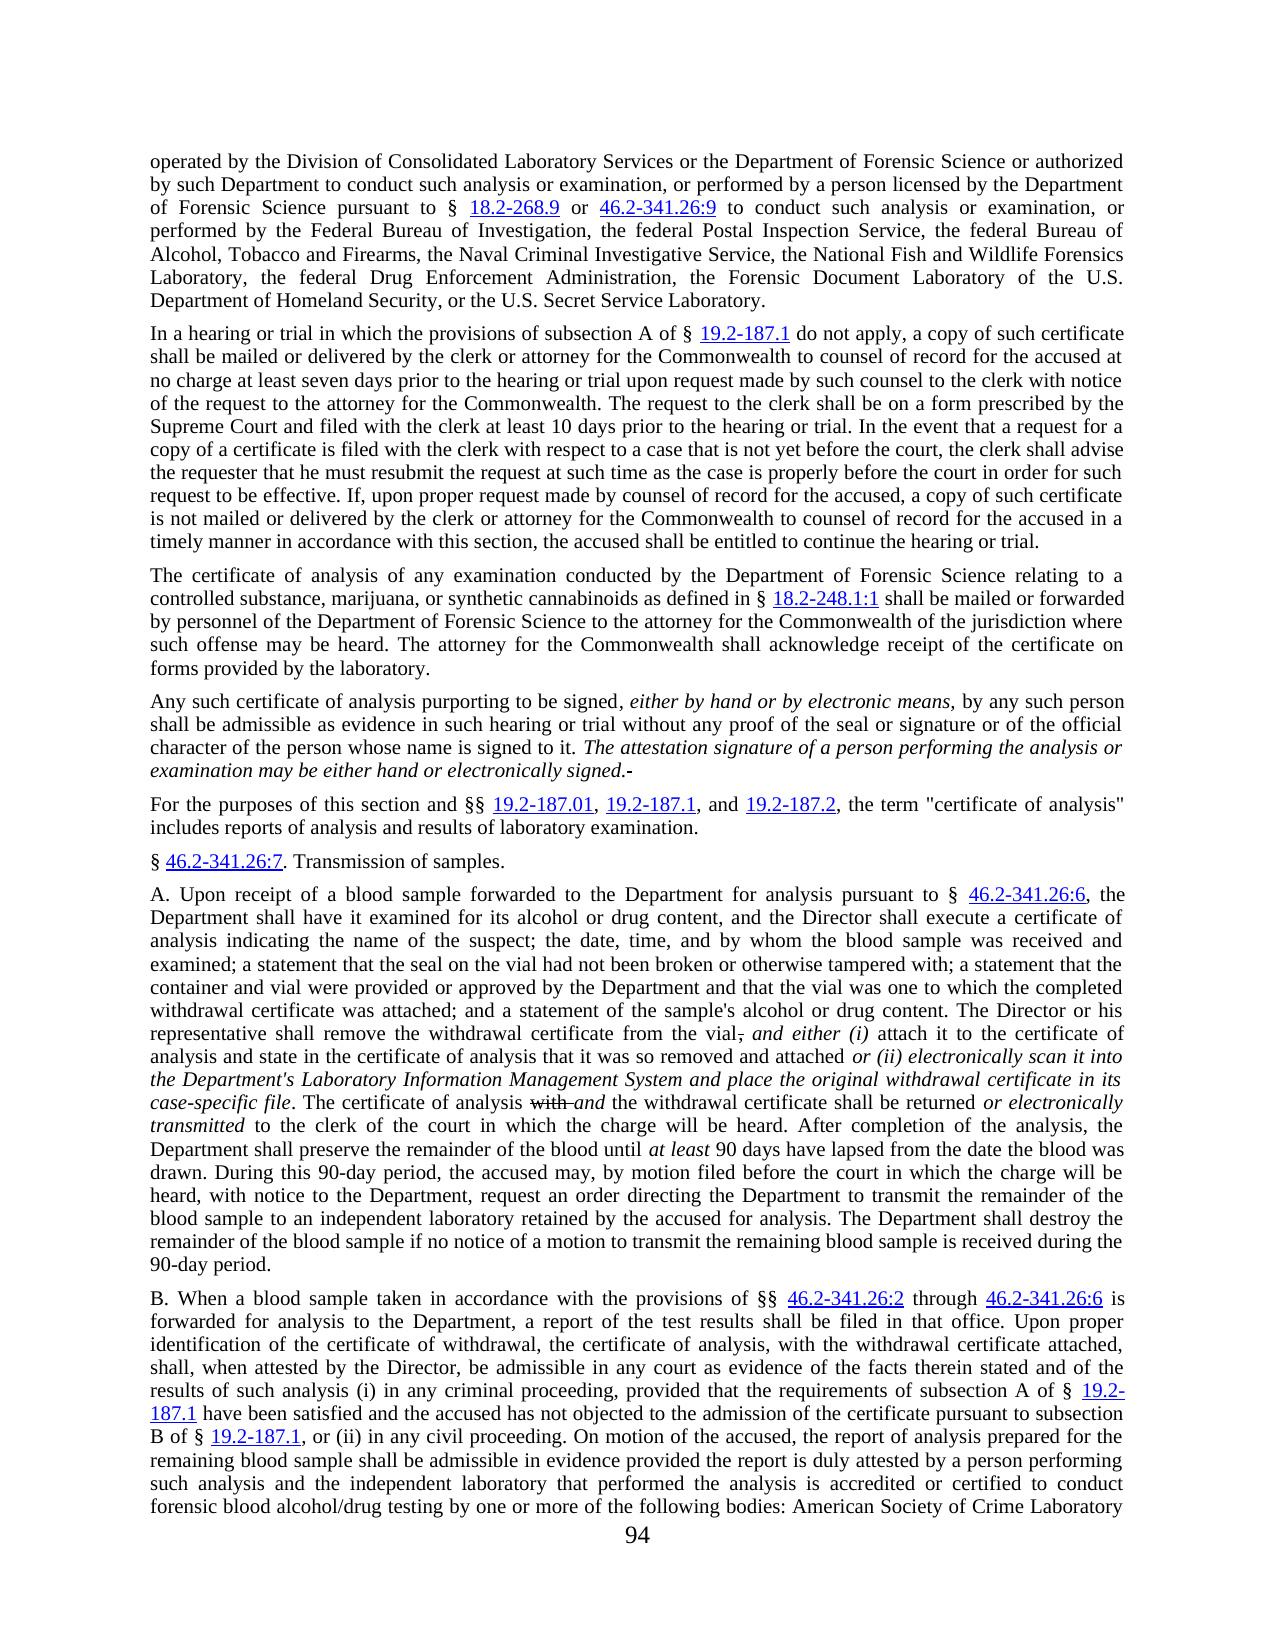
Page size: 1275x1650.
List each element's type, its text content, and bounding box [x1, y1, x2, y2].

text Any such certificate of analysis purporting to be signed, either by hand or by electronic means, by any such person shall be admissible as evidence in such hearing or trial without any proof of the seal or signature or of the official character of the person whose name is signed to it. The attestation signature of a person performing the analysis or examination may be either hand or electronically signed. [150, 690, 1125, 782]
text operated by the Division of Consolidated Laboratory Services or the Department of Forensic Science or authorized by such Department to conduct such analysis or examination, or performed by a person licensed by the Department of Forensic Science pursuant to § 18.2-268.9 or 46.2-341.26:9 to conduct such analysis or examination, or performed by the Federal Bureau of Investigation, the federal Postal Inspection Service, the federal Bureau of Alcohol, Tobacco and Firearms, the Naval Criminal Investigative Service, the National Fish and Wildlife Forensics Laboratory, the federal Drug Enforcement Administration, the Forensic Document Laboratory of the U.S. Department of Homeland Security, or the U.S. Secret Service Laboratory. [150, 150, 1125, 312]
text The certificate of analysis of any examination conducted by the Department of Forensic Science relating to a controlled substance, marijuana, or synthetic cannabinoids as defined in § 18.2-248.1:1 shall be mailed or forwarded by personnel of the Department of Forensic Science to the attorney for the Commonwealth of the jurisdiction where such offense may be heard. The attorney for the Commonwealth shall acknowledge receipt of the certificate on forms provided by the laboratory. [150, 564, 1125, 679]
text In a hearing or trial in which the provisions of subsection A of § 19.2-187.1 do not apply, a copy of such certificate shall be mailed or delivered by the clerk or attorney for the Commonwealth to counsel of record for the accused at no charge at least seven days prior to the hearing or trial upon request made by such counsel to the clerk with notice of the request to the attorney for the Commonwealth. The request to the clerk shall be on a form prescribed by the Supreme Court and filed with the clerk at least 10 days prior to the hearing or trial. In the event that a request for a copy of a certificate is filed with the clerk with respect to a case that is not yet before the court, the clerk shall advise the requester that he must resubmit the request at such time as the case is properly before the court in order for such request to be effective. If, upon proper request made by counsel of record for the accused, a copy of such certificate is not mailed or delivered by the clerk or attorney for the Commonwealth to counsel of record for the accused in a timely manner in accordance with this section, the accused shall be entitled to continue the hearing or trial. [150, 322, 1125, 553]
text B. When a blood sample taken in accordance with the provisions of §§ 46.2-341.26:2 through 46.2-341.26:6 is forwarded for analysis to the Department, a report of the test results shall be filed in that office. Upon proper identification of the certificate of withdrawal, the certificate of analysis, with the withdrawal certificate attached, shall, when attested by the Director, be admissible in any court as evidence of the facts therein stated and of the results of such analysis (i) in any criminal proceeding, provided that the requirements of subsection A of § 19.2-187.1 have been satisfied and the accused has not objected to the admission of the certificate pursuant to subsection B of § 19.2-187.1, or (ii) in any civil proceeding. On motion of the accused, the report of analysis prepared for the remaining blood sample shall be admissible in evidence provided the report is duly attested by a person performing such analysis and the independent laboratory that performed the analysis is accredited or certified to conduct forensic blood alcohol/drug testing by one or more of the following bodies: American Society of Crime Laboratory [150, 1287, 1125, 1518]
text For the purposes of this section and §§ 19.2-187.01, 19.2-187.1, and 19.2-187.2, the term "certificate of analysis" includes reports of analysis and results of laboratory examination. [150, 793, 1125, 839]
text § 46.2-341.26:7. Transmission of samples. [150, 849, 1125, 873]
text A. Upon receipt of a blood sample forwarded to the Department for analysis pursuant to § 46.2-341.26:6, the Department shall have it examined for its alcohol or drug content, and the Director shall execute a certificate of analysis indicating the name of the suspect; the date, time, and by whom the blood sample was received and examined; a statement that the seal on the vial had not been broken or otherwise tampered with; a statement that the container and vial were provided or approved by the Department and that the vial was one to which the completed withdrawal certificate was attached; and a statement of the sample's alcohol or drug content. The Director or his representative shall remove the withdrawal certificate from the vial, and either (i) attach it to the certificate of analysis and state in the certificate of analysis that it was so removed and attached or (ii) electronically scan it into the Department's Laboratory Information Management System and place the original withdrawal certificate in its case-specific file. The certificate of analysis with and the withdrawal certificate shall be returned or electronically transmitted to the clerk of the court in which the charge will be heard. After completion of the analysis, the Department shall preserve the remainder of the blood until at least 90 days have lapsed from the date the blood was drawn. During this 90-day period, the accused may, by motion filed before the court in which the charge will be heard, with notice to the Department, request an order directing the Department to transmit the remainder of the blood sample to an independent laboratory retained by the accused for analysis. The Department shall destroy the remainder of the blood sample if no notice of a motion to transmit the remaining blood sample is received during the 90-day period. [150, 883, 1125, 1276]
